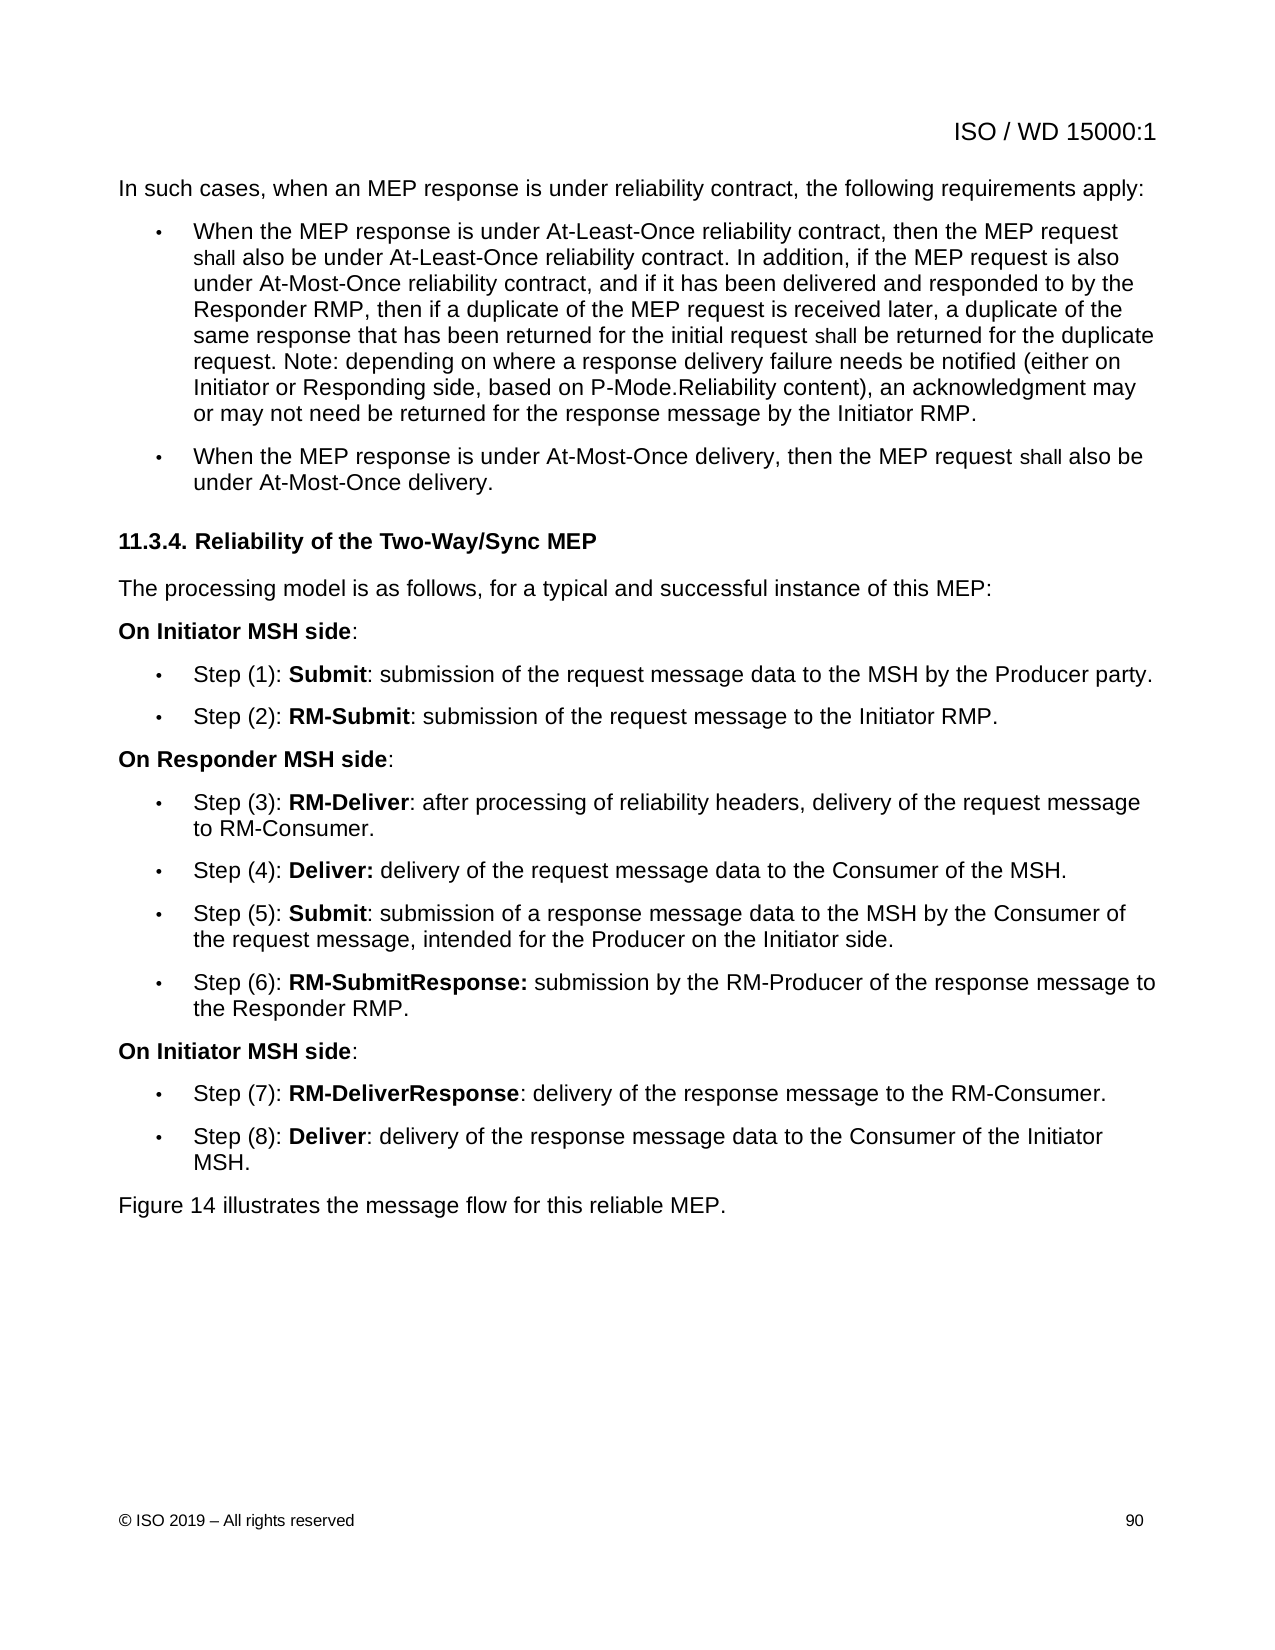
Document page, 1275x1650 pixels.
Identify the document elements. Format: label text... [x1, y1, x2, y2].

list Step (2): RM-Submit: submission of the request message to the Initiator RMP. [156, 704, 1157, 730]
subtitle Reliability of the Two-Way/Sync MEP [118, 529, 1157, 555]
list When the MEP response is under At-Most-Once delivery, then the MEP request shall also be under At-Most-Once delivery. [156, 443, 1157, 495]
list Step (5): Submit: submission of a response message data to the MSH by the Consumer of the request message, intended for the Producer on the Initiator side. [156, 901, 1157, 953]
list Step (4): Deliver: delivery of the request message data to the Consumer of the MSH. [156, 858, 1157, 884]
text On Responder MSH side: [118, 746, 1157, 772]
text On Initiator MSH side: [118, 618, 1157, 644]
list Step (3): RM-Deliver: after processing of reliability headers, delivery of the request message to RM-Consumer. [156, 789, 1157, 841]
text In such cases, when an MEP response is under reliability contract, the following requirements apply: [118, 176, 1157, 202]
list Step (8): Deliver: delivery of the response message data to the Consumer of the Initiator MSH. [156, 1123, 1157, 1176]
text The processing model is as follows, for a typical and successful instance of this MEP: [118, 576, 1157, 602]
list Step (6): RM-SubmitResponse: submission by the RM-Producer of the response message to the Responder RMP. [156, 969, 1157, 1021]
list Step (1): Submit: submission of the request message data to the MSH by the Producer party. [156, 661, 1157, 687]
text Figure 14 illustrates the message flow for this reliable MEP. [118, 1192, 1157, 1218]
text On Initiator MSH side: [118, 1038, 1157, 1064]
list Step (7): RM-DeliverResponse: delivery of the response message to the RM-Consumer. [156, 1081, 1157, 1107]
list When the MEP response is under At-Least-Once reliability contract, then the MEP request shall also be under At-Least-Once reliability contract. In addition, if the MEP request is also under At-Most-Once reliability contract, and if it has been delivered and responded to by the Responder RMP, then if a duplicate of the MEP request is received later, a duplicate of the same response that has been returned for the initial request shall be returned for the duplicate request. Note: depending on where a response delivery failure needs be notified (either on Initiator or Responding side, based on P-Mode.Reliability content), an acknowledgment may or may not need be returned for the response message by the Initiator RMP. [156, 218, 1157, 427]
